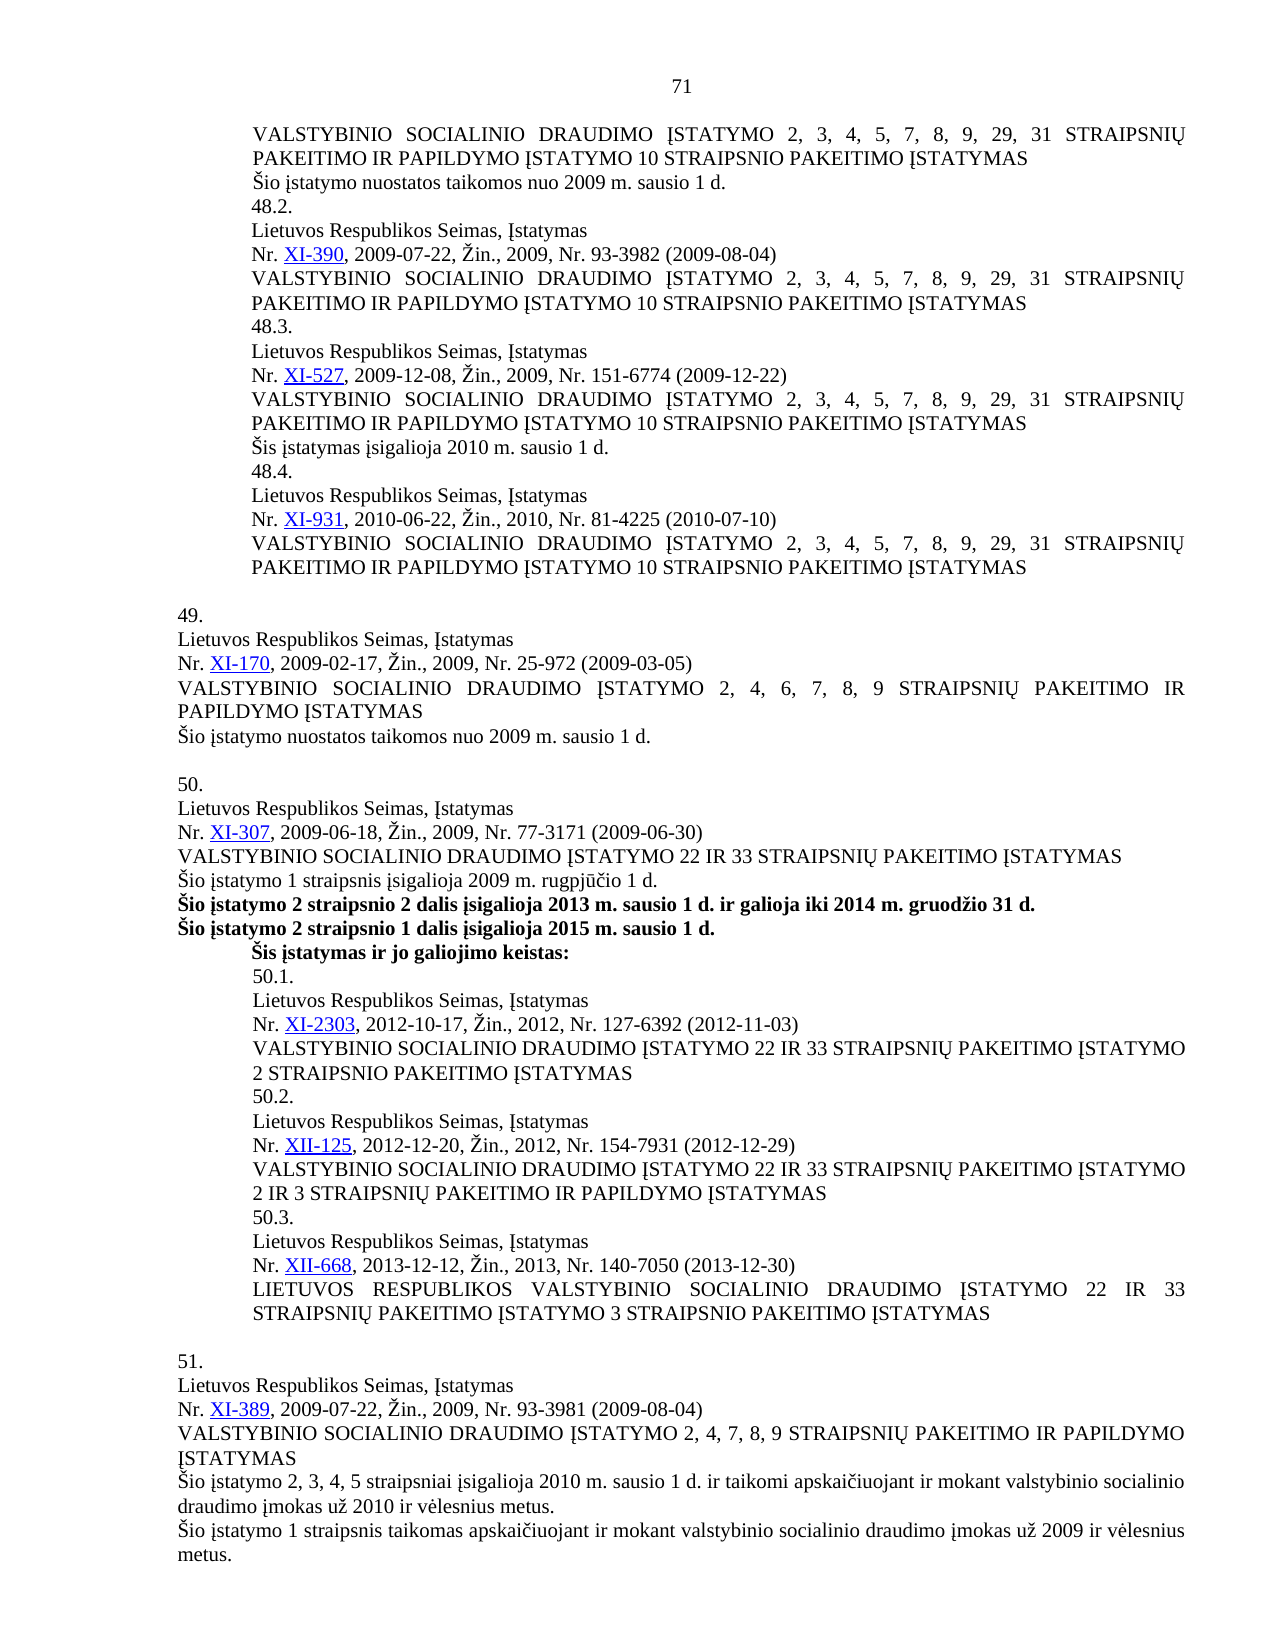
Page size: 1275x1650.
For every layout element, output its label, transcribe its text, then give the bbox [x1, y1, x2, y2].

text Lietuvos Respublikos Seimas, Įstatymas [177, 338, 1186, 363]
text Nr. XI-527, 2009-12-08, Žin., 2009, Nr. 151-6774 (2009-12-22) [177, 363, 1186, 387]
text 49. [177, 603, 1186, 627]
text Šio įstatymo 2 straipsnio 1 dalis įsigalioja 2015 m. sausio 1 d. [177, 916, 1187, 940]
text Nr. XI-170, 2009-02-17, Žin., 2009, Nr. 25-972 (2009-03-05) [177, 651, 1186, 675]
text Šio įstatymo 2 straipsnio 2 dalis įsigalioja 2013 m. sausio 1 d. ir galioja iki 2014 m. gruodžio 31 d. [177, 892, 1186, 916]
text Šis įstatymas ir jo galiojimo keistas: [177, 940, 1186, 964]
text Nr. XI-307, 2009-06-18, Žin., 2009, Nr. 77-3171 (2009-06-30) [177, 820, 1186, 844]
text Lietuvos Respublikos Seimas, Įstatymas [177, 1229, 1186, 1253]
text Šio įstatymo 1 straipsnis taikomas apskaičiuojant ir mokant valstybinio socialinio draudimo įmokas už 2009 ir vėlesnius metus. [177, 1518, 1186, 1566]
text VALSTYBINIO SOCIALINIO DRAUDIMO ĮSTATYMO 2, 3, 4, 5, 7, 8, 9, 29, 31 STRAIPSNIŲ PAKEITIMO IR PAPILDYMO ĮSTATYMO 10 STRAIPSNIO PAKEITIMO ĮSTATYMAS [251, 531, 1186, 579]
text VALSTYBINIO SOCIALINIO DRAUDIMO ĮSTATYMO 2, 3, 4, 5, 7, 8, 9, 29, 31 STRAIPSNIŲ PAKEITIMO IR PAPILDYMO ĮSTATYMO 10 STRAIPSNIO PAKEITIMO ĮSTATYMAS [252, 122, 1186, 170]
text Nr. XI-389, 2009-07-22, Žin., 2009, Nr. 93-3981 (2009-08-04) [177, 1397, 1186, 1421]
text 50. [177, 772, 1186, 796]
text Lietuvos Respublikos Seimas, Įstatymas [252, 988, 1186, 1012]
text 51. [177, 1349, 1186, 1373]
text Šio įstatymo nuostatos taikomos nuo 2009 m. sausio 1 d. [177, 723, 1186, 748]
text Lietuvos Respublikos Seimas, Įstatymas [177, 627, 1186, 651]
text 48.2. [251, 194, 1186, 218]
text Šis įstatymas įsigalioja 2010 m. sausio 1 d. [177, 435, 1186, 459]
text Šio įstatymo 2, 3, 4, 5 straipsniai įsigalioja 2010 m. sausio 1 d. ir taikomi apskaičiuojant ir mokant valstybinio socialinio draudimo įmokas už 2010 ir vėlesnius metus. [177, 1469, 1186, 1518]
text Nr. XI-2303, 2012-10-17, Žin., 2012, Nr. 127-6392 (2012-11-03) [252, 1012, 1186, 1036]
text Lietuvos Respublikos Seimas, Įstatymas [251, 218, 1186, 242]
text LIETUVOS RESPUBLIKOS VALSTYBINIO SOCIALINIO DRAUDIMO ĮSTATYMO 22 IR 33 STRAIPSNIŲ PAKEITIMO ĮSTATYMO 3 STRAIPSNIO PAKEITIMO ĮSTATYMAS [252, 1277, 1186, 1325]
text VALSTYBINIO SOCIALINIO DRAUDIMO ĮSTATYMO 2, 4, 6, 7, 8, 9 STRAIPSNIŲ PAKEITIMO IR PAPILDYMO ĮSTATYMAS [177, 675, 1186, 723]
text Nr. XII-125, 2012-12-20, Žin., 2012, Nr. 154-7931 (2012-12-29) [177, 1133, 1186, 1157]
text Lietuvos Respublikos Seimas, Įstatymas [177, 1108, 1186, 1133]
text VALSTYBINIO SOCIALINIO DRAUDIMO ĮSTATYMO 2, 3, 4, 5, 7, 8, 9, 29, 31 STRAIPSNIŲ PAKEITIMO IR PAPILDYMO ĮSTATYMO 10 STRAIPSNIO PAKEITIMO ĮSTATYMAS [251, 387, 1186, 435]
text VALSTYBINIO SOCIALINIO DRAUDIMO ĮSTATYMO 22 IR 33 STRAIPSNIŲ PAKEITIMO ĮSTATYMO 2 STRAIPSNIO PAKEITIMO ĮSTATYMAS [252, 1036, 1186, 1084]
text Nr. XI-390, 2009-07-22, Žin., 2009, Nr. 93-3982 (2009-08-04) [251, 242, 1186, 266]
text VALSTYBINIO SOCIALINIO DRAUDIMO ĮSTATYMO 2, 3, 4, 5, 7, 8, 9, 29, 31 STRAIPSNIŲ PAKEITIMO IR PAPILDYMO ĮSTATYMO 10 STRAIPSNIO PAKEITIMO ĮSTATYMAS [251, 266, 1186, 314]
text Šio įstatymo 1 straipsnis įsigalioja 2009 m. rugpjūčio 1 d. [177, 868, 1186, 892]
text Nr. XI-931, 2010-06-22, Žin., 2010, Nr. 81-4225 (2010-07-10) [177, 507, 1186, 531]
text VALSTYBINIO SOCIALINIO DRAUDIMO ĮSTATYMO 2, 4, 7, 8, 9 STRAIPSNIŲ PAKEITIMO IR PAPILDYMO ĮSTATYMAS [177, 1421, 1186, 1469]
text VALSTYBINIO SOCIALINIO DRAUDIMO ĮSTATYMO 22 IR 33 STRAIPSNIŲ PAKEITIMO ĮSTATYMAS [177, 844, 1186, 868]
text Nr. XII-668, 2013-12-12, Žin., 2013, Nr. 140-7050 (2013-12-30) [177, 1253, 1186, 1277]
text 50.1. [252, 964, 1186, 988]
text Lietuvos Respublikos Seimas, Įstatymas [177, 1373, 1186, 1397]
text 48.3. [177, 314, 1186, 338]
text 50.2. [177, 1084, 1186, 1108]
text VALSTYBINIO SOCIALINIO DRAUDIMO ĮSTATYMO 22 IR 33 STRAIPSNIŲ PAKEITIMO ĮSTATYMO 2 IR 3 STRAIPSNIŲ PAKEITIMO IR PAPILDYMO ĮSTATYMAS [252, 1157, 1186, 1205]
text Lietuvos Respublikos Seimas, Įstatymas [177, 483, 1186, 507]
text 48.4. [177, 459, 1186, 483]
text Šio įstatymo nuostatos taikomos nuo 2009 m. sausio 1 d. [177, 170, 1186, 194]
text Lietuvos Respublikos Seimas, Įstatymas [177, 796, 1186, 820]
text 50.3. [177, 1205, 1186, 1229]
